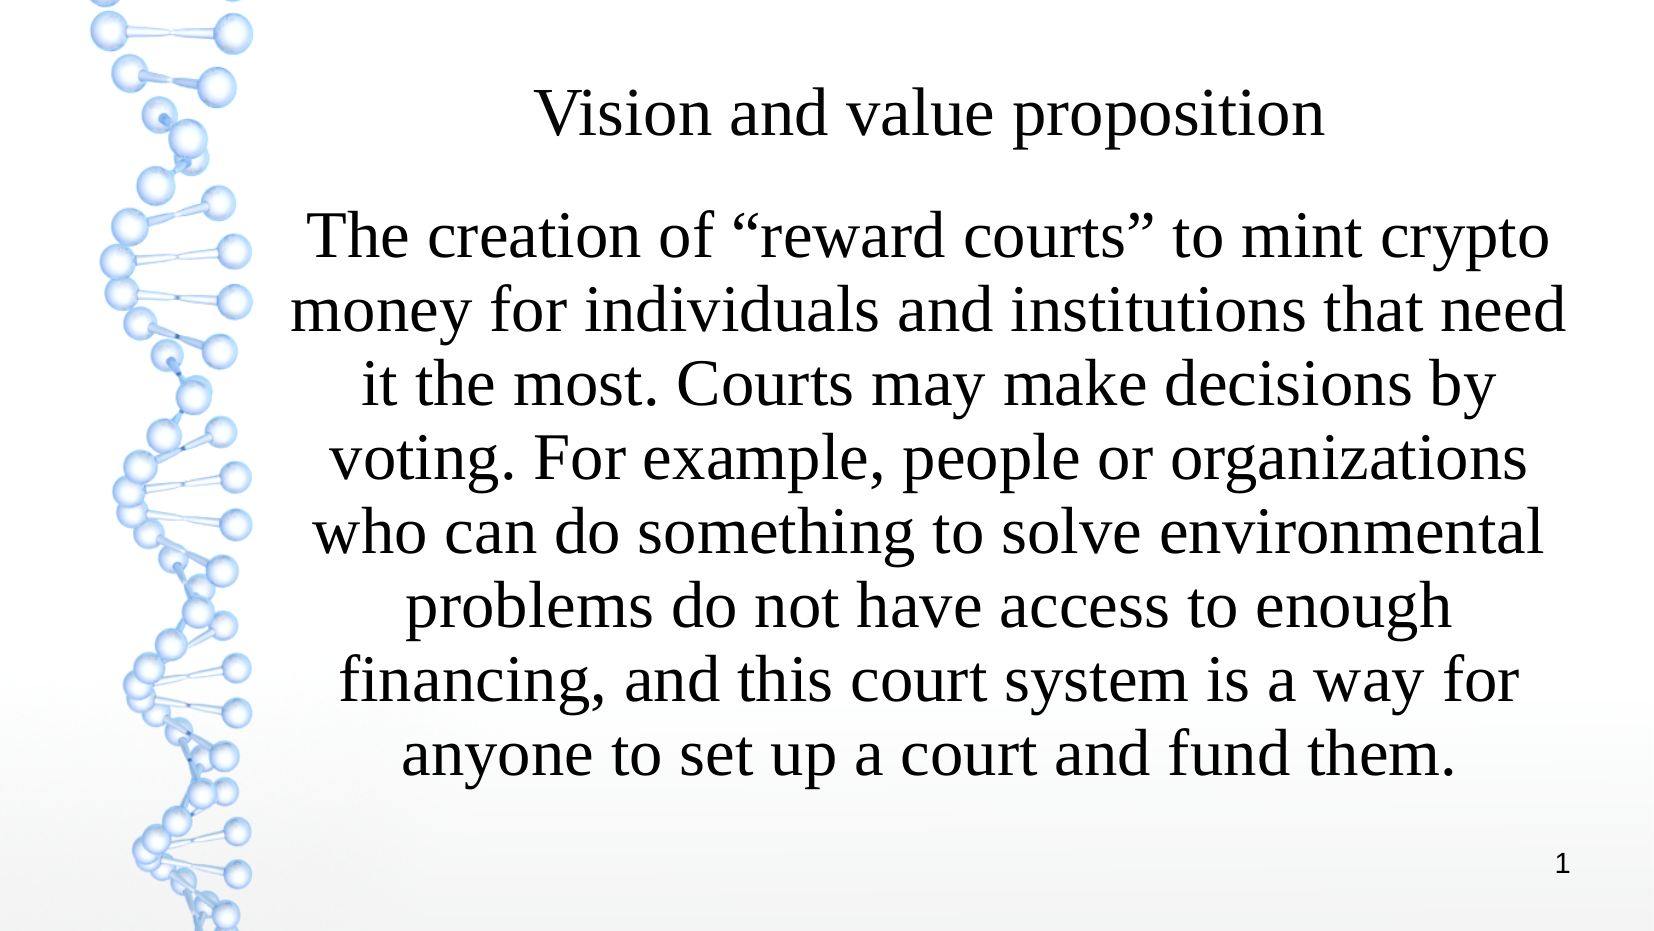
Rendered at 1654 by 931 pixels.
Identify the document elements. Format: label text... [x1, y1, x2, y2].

subtitle The creation of “reward courts” to mint crypto money for individuals and institutions that need it the most. Courts may make decisions by voting. For example, people or organizations who can do something to solve environmental problems do not have access to enough financing, and this court system is a way for anyone to set up a court and fund them. [265, 197, 1595, 791]
picture [0, 0, 1654, 931]
title Vision and value proposition [265, 35, 1595, 189]
